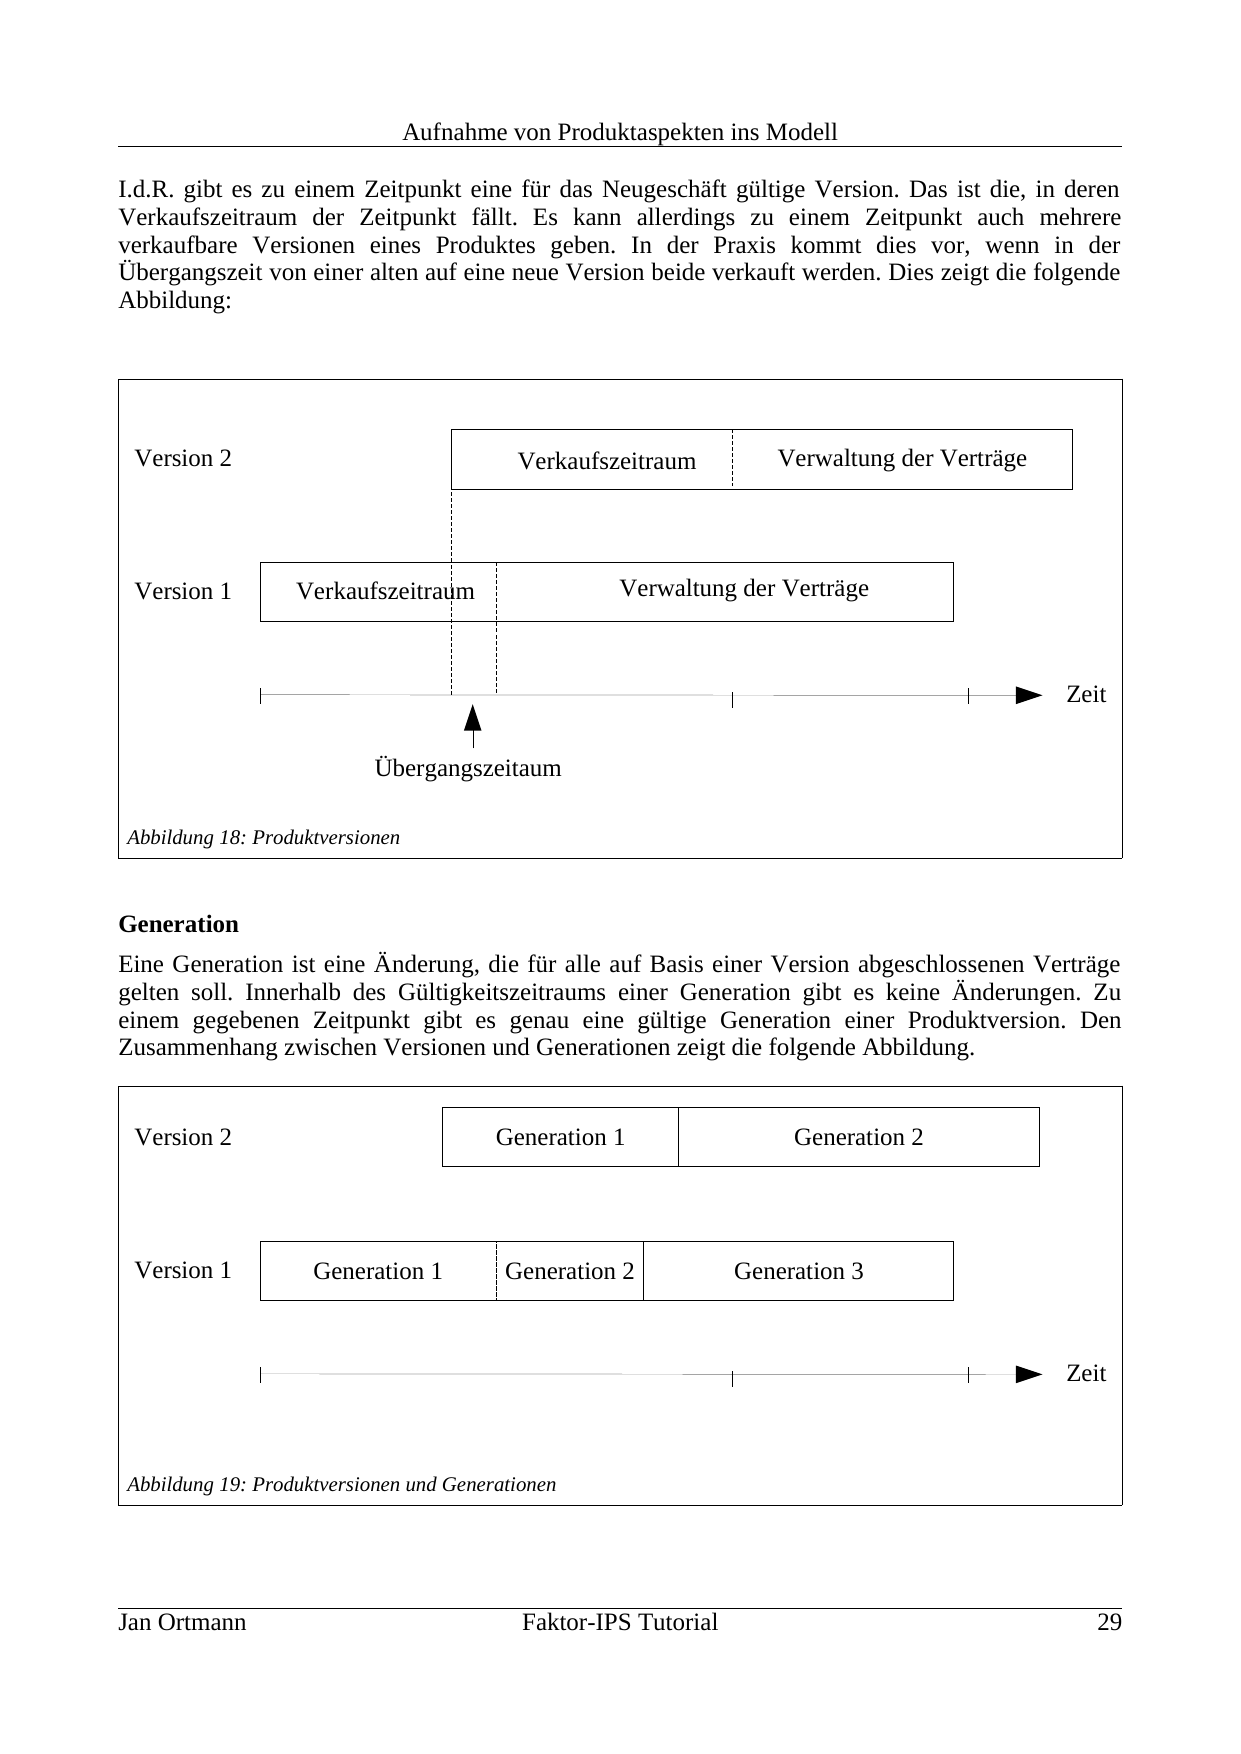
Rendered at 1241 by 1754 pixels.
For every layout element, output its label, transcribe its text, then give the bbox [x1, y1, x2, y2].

text Generation [118, 910, 1122, 938]
text Abbildung 18: Produktversionen [127, 826, 1113, 849]
text Eine Generation ist eine Änderung, die für alle auf Basis einer Version abgeschlossenen Verträge gelten soll. Innerhalb des Gültigkeitszeitraums einer Generation gibt es keine Änderungen. Zu einem gegebenen Zeitpunkt gibt es genau eine gültige Generation einer Produktversion. Den Zusammenhang zwischen Versionen und Generationen zeigt die folgende Abbildung. [118, 950, 1122, 1061]
text I.d.R. gibt es zu einem Zeitpunkt eine für das Neugeschäft gültige Version. Das ist die, in deren Verkaufszeitraum der Zeitpunkt fällt. Es kann allerdings zu einem Zeitpunkt auch mehrere verkaufbare Versionen eines Produktes geben. In der Praxis kommt dies vor, wenn in der Übergangszeit von einer alten auf eine neue Version beide verkauft werden. Dies zeigt die folgende Abbildung: [118, 175, 1122, 314]
text Abbildung 19: Produktversionen und Generationen [127, 1473, 1113, 1496]
